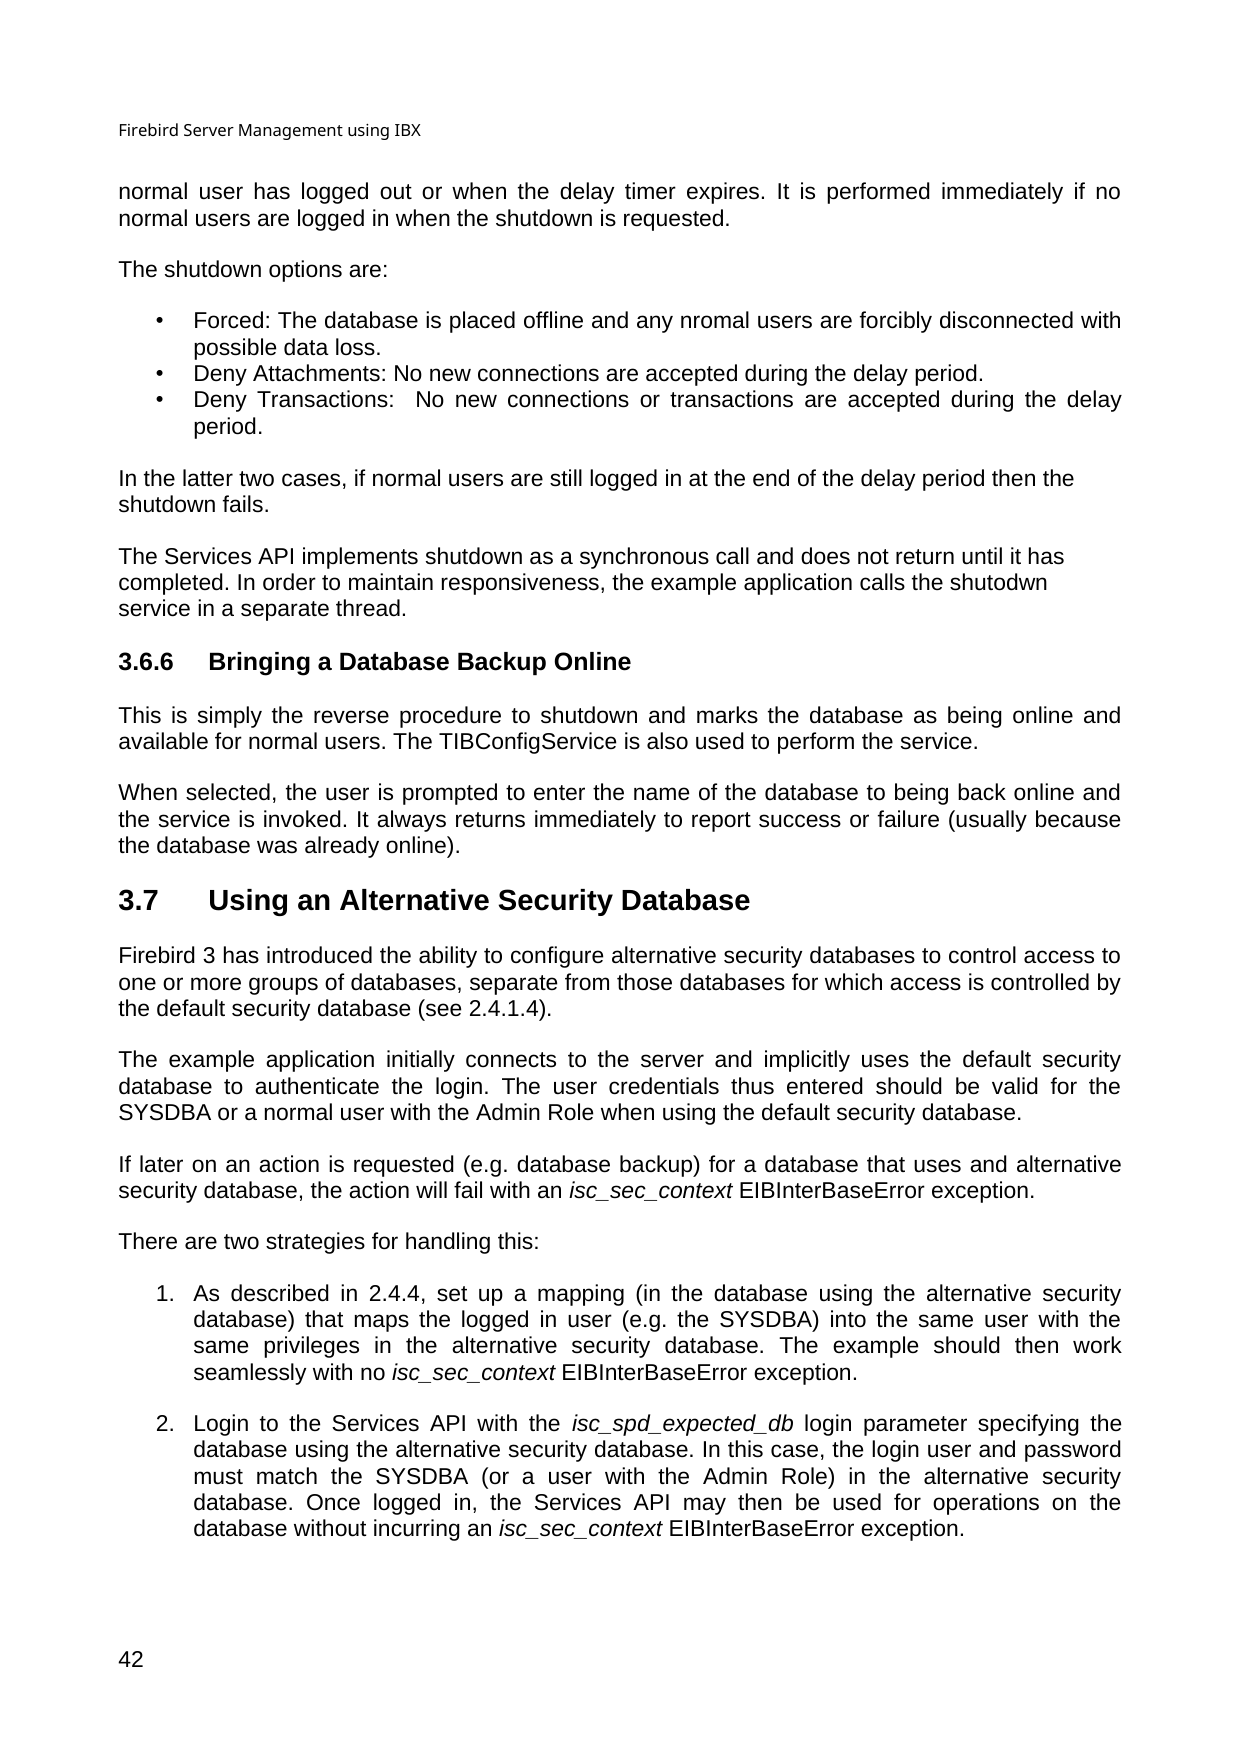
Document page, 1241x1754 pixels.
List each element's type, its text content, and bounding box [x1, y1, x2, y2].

list Login to the Services API with the isc_spd_expected_db login parameter specifying the database using the alternative security database. In this case, the login user and password must match the SYSDBA (or a user with the Admin Role) in the alternative security database. Once logged in, the Services API may then be used for operations on the database without incurring an isc_sec_context EIBInterBaseError exception. [156, 1410, 1122, 1542]
text When selected, the user is prompted to enter the name of the database to being back online and the service is invoked. It always returns immediately to report success or failure (usually because the database was already online). [118, 779, 1122, 858]
text Firebird 3 has introduced the ability to configure alternative security databases to control access to one or more groups of databases, separate from those databases for which access is controlled by the default security database (see 2.4.1.4). [118, 942, 1122, 1021]
text If later on an action is requested (e.g. database backup) for a database that uses and alternative security database, the action will fail with an isc_sec_context EIBInterBaseError exception. [118, 1151, 1122, 1203]
list Deny Attachments: No new connections are accepted during the delay period. [156, 360, 1122, 386]
list As described in 2.4.4, set up a mapping (in the database using the alternative security database) that maps the logged in user (e.g. the SYSDBA) into the same user with the same privileges in the alternative security database. The example should then work seamlessly with no isc_sec_context EIBInterBaseError exception. [156, 1279, 1122, 1385]
text This is simply the reverse procedure to shutdown and marks the database as being online and available for normal users. The TIBConfigService is also used to perform the service. [118, 702, 1122, 754]
subtitle Bringing a Database Backup Online [118, 647, 1122, 676]
list Deny Transactions: No new connections or transactions are accepted during the delay period. [156, 386, 1122, 439]
text There are two strategies for handling this: [118, 1228, 1122, 1254]
subtitle Using an Alternative Security Database [118, 883, 1122, 917]
text The Services API implements shutdown as a synchronous call and does not return until it has completed. In order to maintain responsiveness, the example application calls the shutodwn service in a separate thread. [118, 543, 1122, 622]
list Forced: The database is placed offline and any nromal users are forcibly disconnected with possible data loss. [156, 307, 1122, 360]
text The shutdown options are: [118, 256, 1122, 282]
text In the latter two cases, if normal users are still logged in at the end of the delay period then the shutdown fails. [118, 464, 1122, 517]
text normal user has logged out or when the delay timer expires. It is performed immediately if no normal users are logged in when the shutdown is requested. [118, 178, 1122, 231]
text The example application initially connects to the server and implicitly uses the default security database to authenticate the login. The user credentials thus entered should be valid for the SYSDBA or a normal user with the Admin Role when using the default security database. [118, 1046, 1122, 1126]
